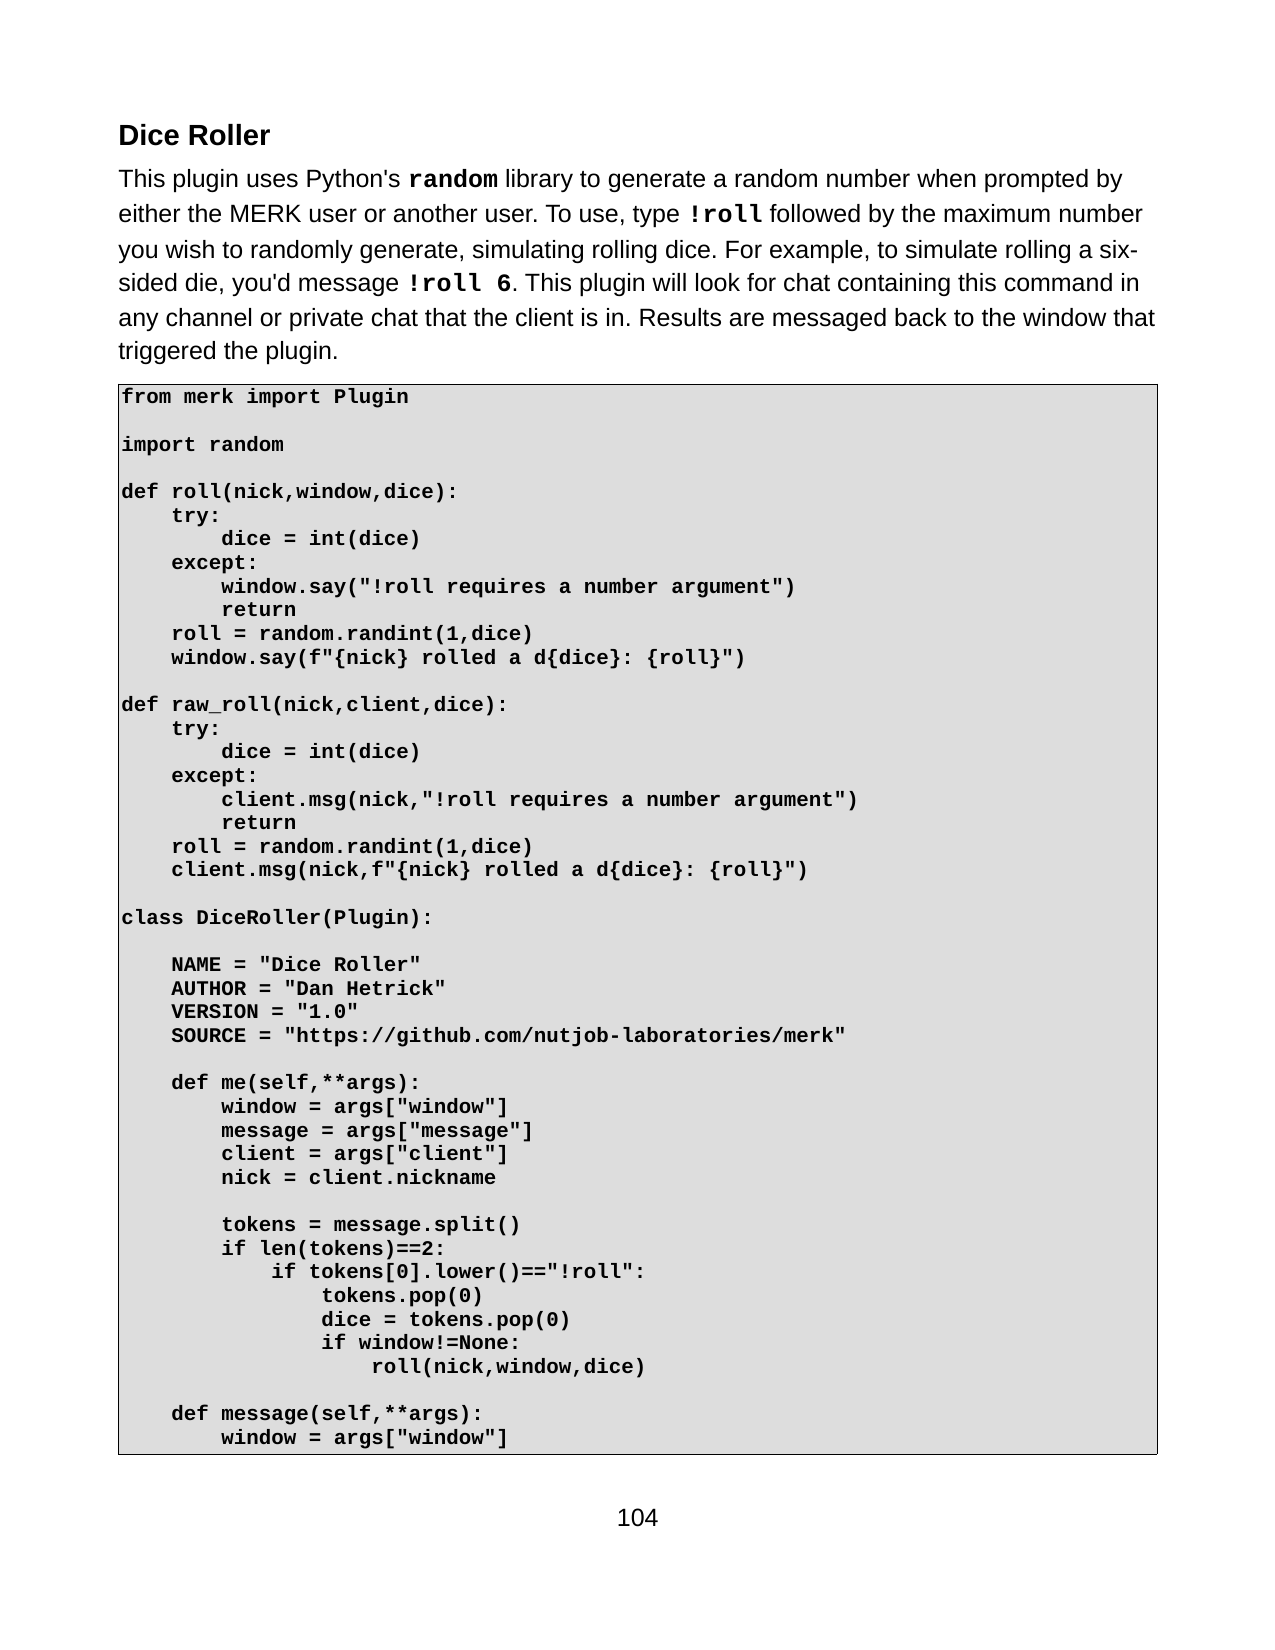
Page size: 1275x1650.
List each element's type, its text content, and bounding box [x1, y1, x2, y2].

table_header from merk import Plugin import random def roll(nick,window,dice): try: dice = int(dice) except: window.say("!roll requires a number argument") return roll = random.randint(1,dice) window.say(f"{nick} rolled a d{dice}: {roll}") def raw_roll(nick,client,dice): try: dice = int(dice) except: client.msg(nick,"!roll requires a number argument") return roll = random.randint(1,dice) client.msg(nick,f"{nick} rolled a d{dice}: {roll}") class DiceRoller(Plugin): NAME = "Dice Roller" AUTHOR = "Dan Hetrick" VERSION = "1.0" SOURCE = "https://github.com/nutjob-laboratories/merk" def me(self,**args): window = args["window"] message = args["message"] client = args["client"] nick = client.nickname tokens = message.split() if len(tokens)==2: if tokens[0].lower()=="!roll": tokens.pop(0) dice = tokens.pop(0) if window!=None: roll(nick,window,dice) def message(self,**args): window = args["window"] [119, 385, 1157, 1454]
text This plugin uses Python's random library to generate a random number when prompted by either the MERK user or another user. To use, type !roll followed by the maximum number you wish to randomly generate, simulating rolling dice. For example, to simulate rolling a six-sided die, you'd message !roll 6. This plugin will look for chat containing this command in any channel or private chat that the client is in. Results are messaged back to the window that triggered the plugin. [118, 164, 1157, 364]
subtitle Dice Roller [118, 118, 1157, 152]
